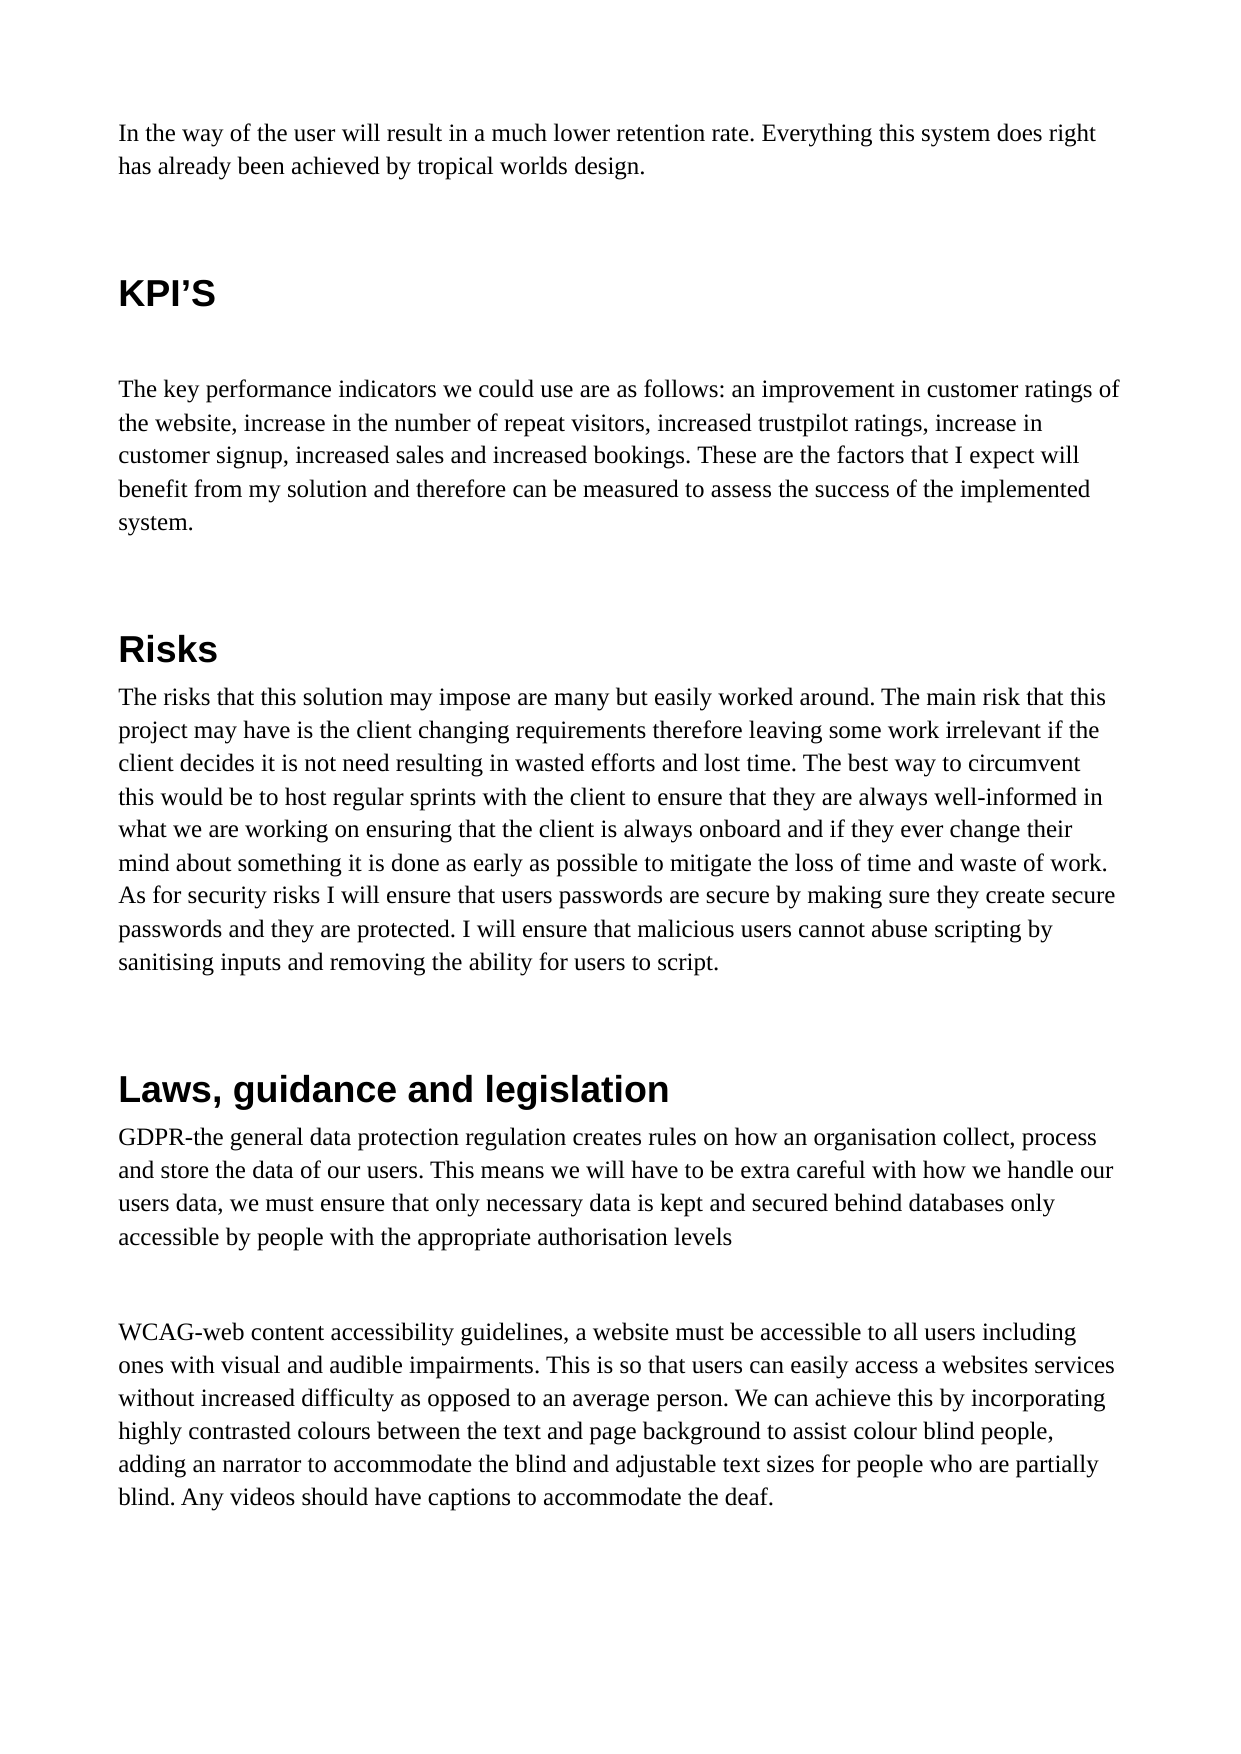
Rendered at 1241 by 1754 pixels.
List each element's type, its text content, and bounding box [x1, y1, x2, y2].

text WCAG-web content accessibility guidelines, a website must be accessible to all users including ones with visual and audible impairments. This is so that users can easily access a websites services without increased difficulty as opposed to an average person. We can achieve this by incorporating highly contrasted colours between the text and page background to assist colour blind people, adding an narrator to accommodate the blind and adjustable text sizes for people who are partially blind. Any videos should have captions to accommodate the deaf. [118, 1317, 1122, 1511]
text The risks that this solution may impose are many but easily worked around. The main risk that this project may have is the client changing requirements therefore leaving some work irrelevant if the client decides it is not need resulting in wasted efforts and lost time. The best way to circumvent this would be to host regular sprints with the client to ensure that they are always well-informed in what we are working on ensuring that the client is always onboard and if they ever change their mind about something it is done as early as possible to mitigate the loss of time and waste of work. As for security risks I will ensure that users passwords are secure by making sure they create secure passwords and they are protected. I will ensure that malicious users cannot abuse scripting by sanitising inputs and removing the ability for users to script. [118, 682, 1122, 975]
subtitle KPI’S [118, 271, 1122, 314]
text The key performance indicators we could use are as follows: an improvement in customer ratings of the website, increase in the number of repeat visitors, increased trustpilot ratings, increase in customer signup, increased sales and increased bookings. These are the factors that I expect will benefit from my solution and therefore can be measured to assess the success of the implemented system. [118, 374, 1122, 535]
subtitle Risks [118, 627, 1122, 670]
text GDPR-the general data protection regulation creates rules on how an organisation collect, process and store the data of our users. This means we will have to be extra careful with how we handle our users data, we must ensure that only necessary data is kept and secured behind databases only accessible by people with the appropriate authorisation levels [118, 1122, 1122, 1250]
subtitle Laws, guidance and legislation [118, 1067, 1122, 1110]
text In the way of the user will result in a much lower retention rate. Everything this system does right has already been achieved by tropical worlds design. [118, 118, 1122, 180]
